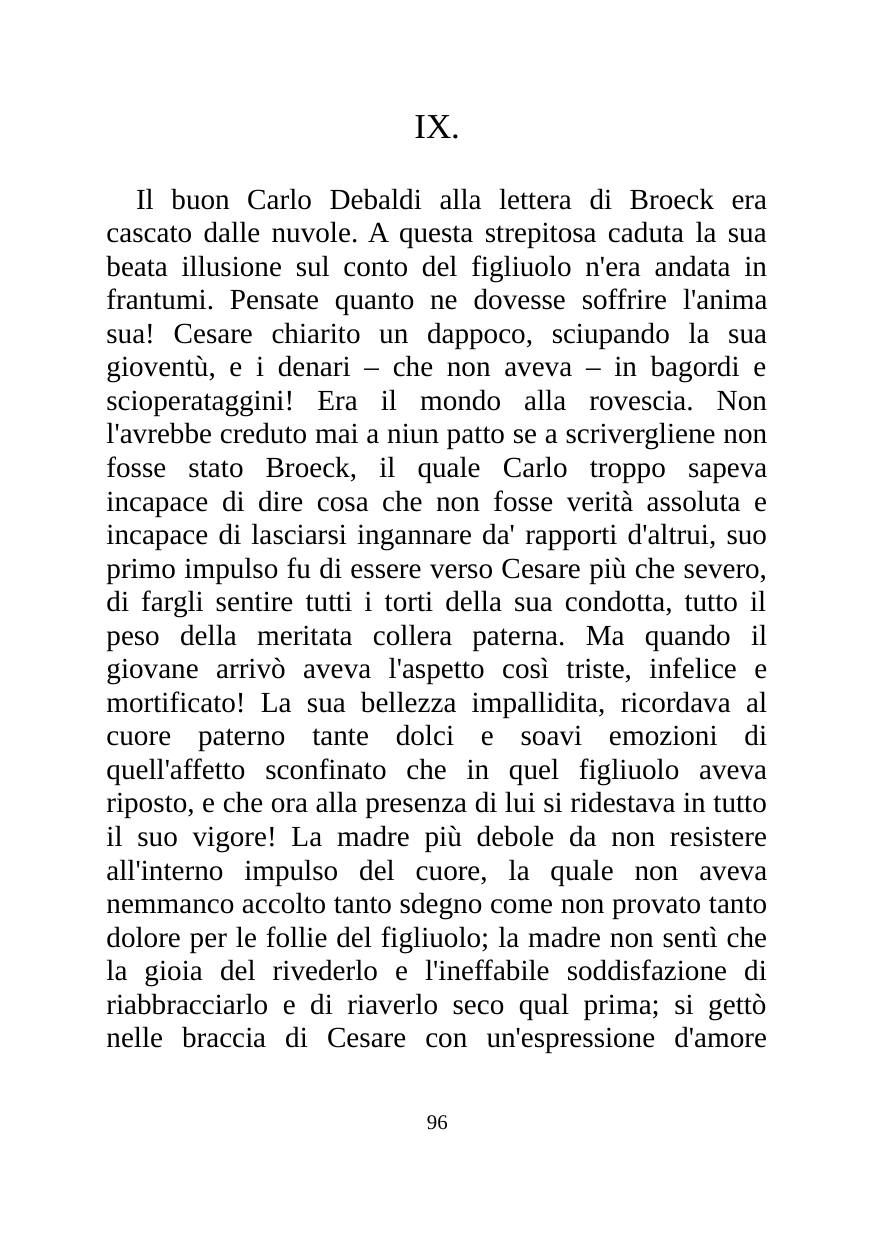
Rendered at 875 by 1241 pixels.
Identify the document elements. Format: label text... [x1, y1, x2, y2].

text Il buon Carlo Debaldi alla lettera di Broeck era cascato dalle nuvole. A questa strepitosa caduta la sua beata illusione sul conto del figliuolo n'era andata in frantumi. Pensate quanto ne dovesse soffrire l'anima sua! Cesare chiarito un dappoco, sciupando la sua gioventù, e i denari – che non aveva – in bagordi e scioperataggini! Era il mondo alla rovescia. Non l'avrebbe creduto mai a niun patto se a scrivergliene non fosse stato Broeck, il quale Carlo troppo sapeva incapace di dire cosa che non fosse verità assoluta e incapace di lasciarsi ingannare da' rapporti d'altrui, suo primo impulso fu di essere verso Cesare più che severo, di fargli sentire tutti i torti della sua condotta, tutto il peso della meritata collera paterna. Ma quando il giovane arrivò aveva l'aspetto così triste, infelice e mortificato! La sua bellezza impallidita, ricordava al cuore paterno tante dolci e soavi emozioni di quell'affetto sconfinato che in quel figliuolo aveva riposto, e che ora alla presenza di lui si ridestava in tutto il suo vigore! La madre più debole da non resistere all'interno impulso del cuore, la quale non aveva nemmanco accolto tanto sdegno come non provato tanto dolore per le follie del figliuolo; la madre non sentì che la gioia del rivederlo e l'ineffabile soddisfazione di riabbracciarlo e di riaverlo seco qual prima; si gettò nelle braccia di Cesare con un'espressione d'amore [106, 182, 768, 1054]
subtitle IX. [106, 106, 768, 146]
